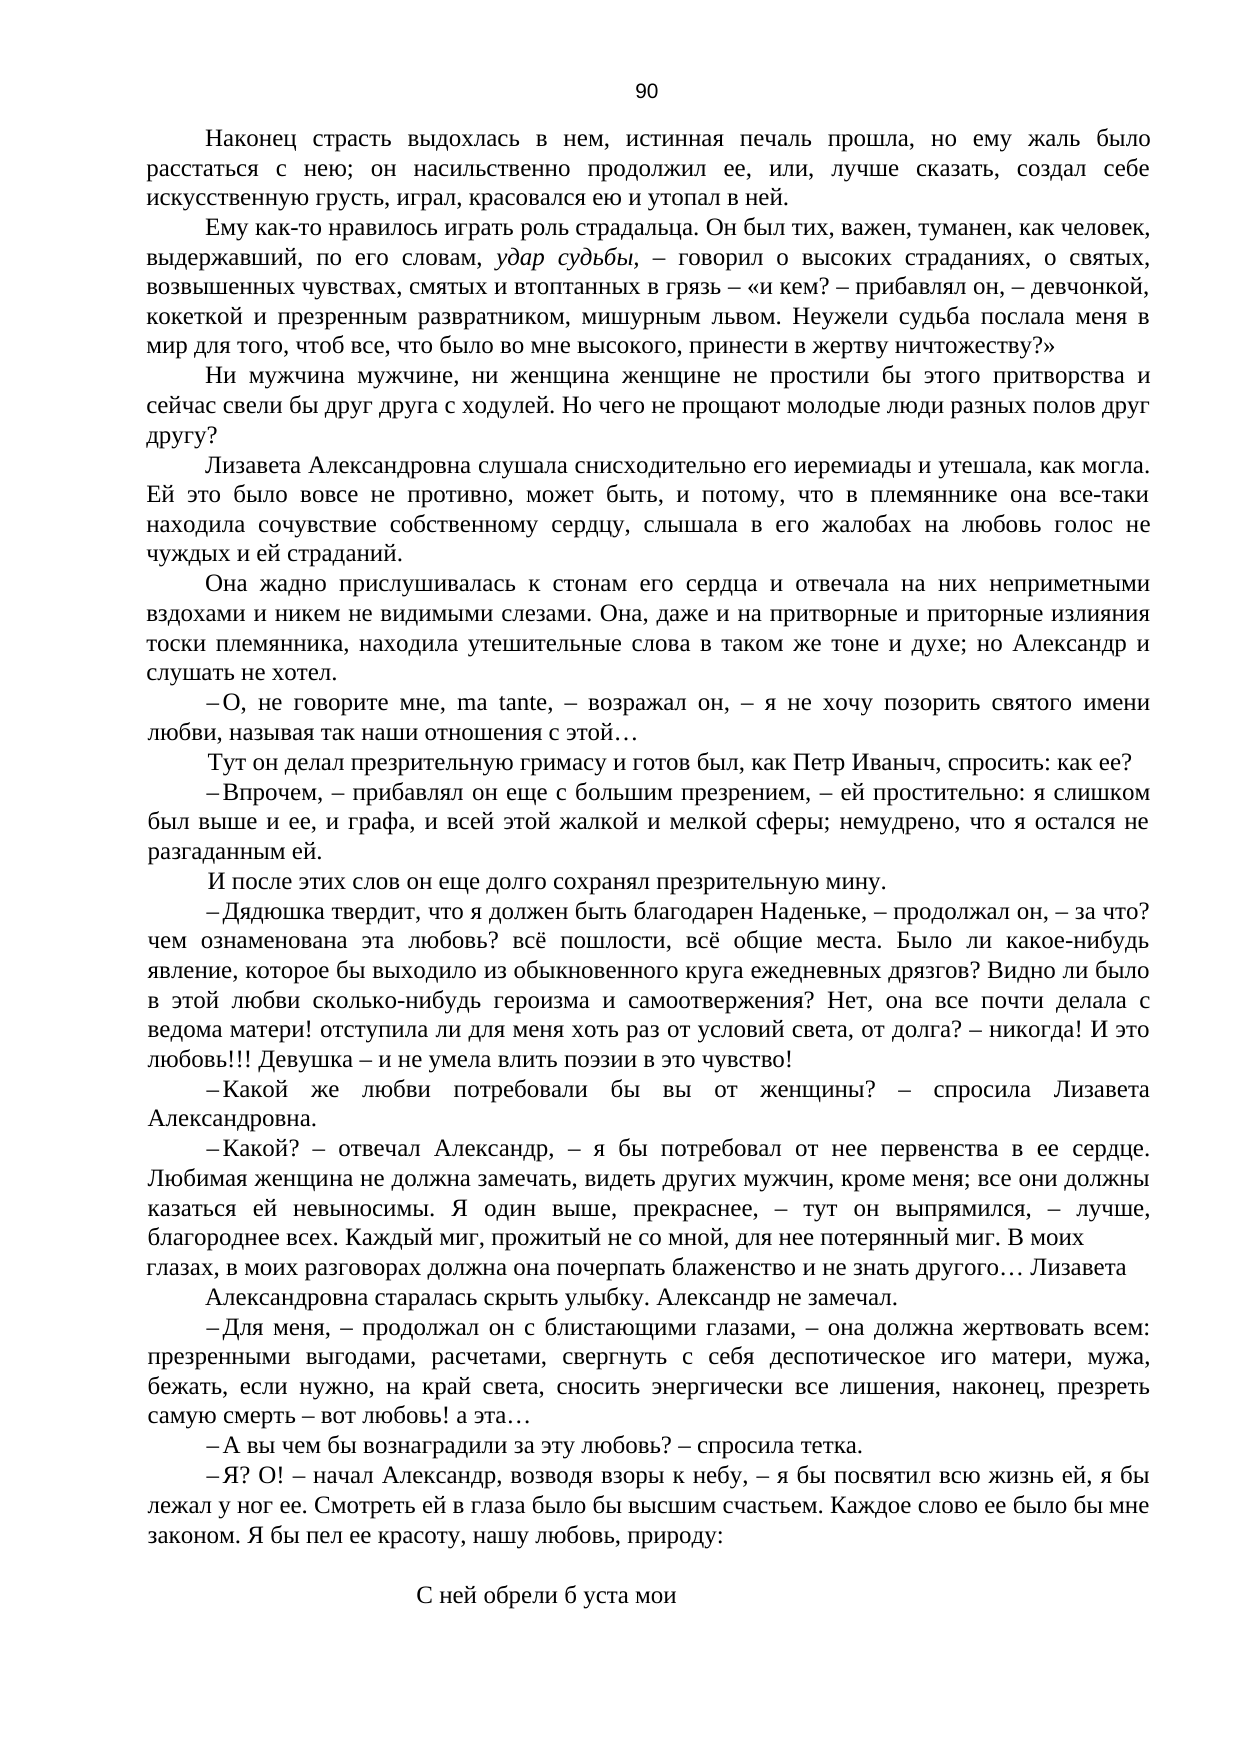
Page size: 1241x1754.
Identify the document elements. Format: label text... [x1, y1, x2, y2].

list А вы чем бы вознаградили за эту любовь? – спросила тетка. [147, 1431, 1151, 1459]
list Дядюшка твердит, что я должен быть благодарен Наденьке, – продолжал он, – за что? чем ознаменована эта любовь? всё пошлости, всё общие места. Было ли какое-нибудь явление, которое бы выходило из обыкновенного круга ежедневных дрязгов? Видно ли было в этой любви сколько-нибудь героизма и самоотвержения? Нет, она все почти делала с ведома матери! отступила ли для меня хоть раз от условий света, от долга? – никогда! И это любовь!!! Девушка – и не умела влить поэзии в это чувство! [147, 896, 1151, 1073]
text Лизавета Александровна слушала снисходительно его иеремиады и утешала, как могла. Ей это было вовсе не противно, может быть, и потому, что в племяннике она все-таки находила сочувствие собственному сердцу, слышала в его жалобах на любовь голос не чуждых и ей страданий. [146, 450, 1151, 567]
list О, не говорите мне, ma tante, – возражал он, – я не хочу позорить святого имени любви, называя так наши отношения с этой… [147, 687, 1151, 746]
text Тут он делал презрительную гримасу и готов был, как Петр Иваныч, спросить: как ее? [207, 747, 1151, 776]
list Я? О! – начал Александр, возводя взоры к небу, – я бы посвятил всю жизнь ей, я бы лежал у ног ее. Смотреть ей в глаза было бы высшим счастьем. Каждое слово ее было бы мне законом. Я бы пел ее красоту, нашу любовь, природу: [147, 1461, 1151, 1548]
text И после этих слов он еще долго сохранял презрительную мину. [207, 866, 1151, 895]
list Для меня, – продолжал он с блистающими глазами, – она должна жертвовать всем: презренными выгодами, расчетами, свергнуть с себя деспотическое иго матери, мужа, бежать, если нужно, на край света, сносить энергически все лишения, наконец, презреть самую смерть – вот любовь! а эта… [147, 1312, 1151, 1429]
text Ему как-то нравилось играть роль страдальца. Он был тих, важен, туманен, как человек, выдержавший, по его словам, удар судьбы, – говорил о высоких страданиях, о святых, возвышенных чувствах, смятых и втоптанных в грязь – «и кем? – прибавлял он, – девчонкой, кокеткой и презренным развратником, мишурным львом. Неужели судьба послала меня в мир для того, чтоб все, что было во мне высокого, принести в жертву ничтожеству?» [146, 212, 1151, 359]
text глазах, в моих разговорах должна она почерпать блаженство и не знать другого… Лизавета Александровна старалась скрыть улыбку. Александр не замечал. [146, 1252, 1127, 1311]
list Какой же любви потребовали бы вы от женщины? – спросила Лизавета Александровна. [147, 1074, 1151, 1132]
text С ней обрели б уста мои [416, 1581, 1151, 1609]
text Наконец страсть выдохлась в нем, истинная печаль прошла, но ему жаль было расстаться с нею; он насильственно продолжил ее, или, лучше сказать, создал себе искусственную грусть, играл, красовался ею и утопал в ней. [146, 123, 1151, 211]
text Ни мужчина мужчине, ни женщина женщине не простили бы этого притворства и сейчас свели бы друг друга с ходулей. Но чего не прощают молодые люди разных полов друг другу? [146, 361, 1151, 448]
text Она жадно прислушивалась к стонам его сердца и отвечала на них неприметными вздохами и никем не видимыми слезами. Она, даже и на притворные и приторные излияния тоски племянника, находила утешительные слова в таком же тоне и духе; но Александр и слушать не хотел. [146, 568, 1151, 686]
list Какой? – отвечал Александр, – я бы потребовал от нее первенства в ее сердце. Любимая женщина не должна замечать, видеть других мужчин, кроме меня; все они должны казаться ей невыносимы. Я один выше, прекраснее, – тут он выпрямился, – лучше, благороднее всех. Каждый миг, прожитый не со мной, для нее потерянный миг. В моих [147, 1133, 1151, 1251]
list Впрочем, – прибавлял он еще с большим презрением, – ей простительно: я слишком был выше и ее, и графа, и всей этой жалкой и мелкой сферы; немудрено, что я остался не разгаданным ей. [147, 777, 1151, 865]
